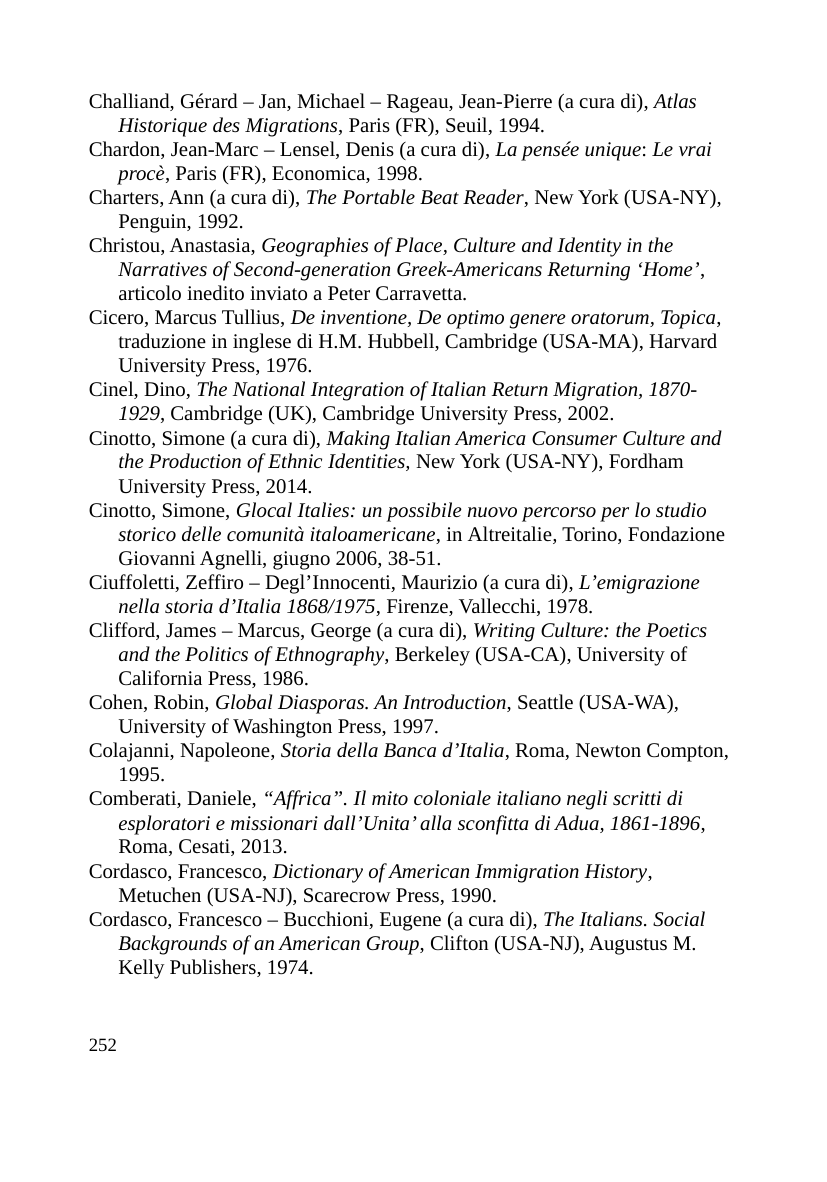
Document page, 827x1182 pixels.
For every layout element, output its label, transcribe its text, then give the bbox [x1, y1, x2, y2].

text Clifford, James – Marcus, George (a cura di), Writing Culture: the Poetics and the Politics of Ethnography, Berkeley (USA-CA), University of California Press, 1986. [88, 618, 738, 690]
text Cohen, Robin, Global Diasporas. An Introduction, Seattle (USA-WA), University of Washington Press, 1997. [88, 690, 738, 738]
text Cicero, Marcus Tullius, De inventione, De optimo genere oratorum, Topica, traduzione in inglese di H.M. Hubbell, Cambridge (USA-MA), Harvard University Press, 1976. [88, 305, 738, 377]
text Comberati, Daniele, “Affrica”. Il mito coloniale italiano negli scritti di esploratori e missionari dall’Unita’ alla sconfitta di Adua, 1861-1896, Roma, Cesati, 2013. [88, 786, 738, 858]
text Colajanni, Napoleone, Storia della Banca d’Italia, Roma, Newton Compton, 1995. [88, 738, 738, 786]
text Cordasco, Francesco, Dictionary of American Immigration History, Metuchen (USA-NJ), Scarecrow Press, 1990. [88, 858, 738, 907]
text Cordasco, Francesco – Bucchioni, Eugene (a cura di), The Italians. Social Backgrounds of an American Group, Clifton (USA-NJ), Augustus M. Kelly Publishers, 1974. [88, 907, 738, 979]
text Ciuffoletti, Zeffiro – Degl’Innocenti, Maurizio (a cura di), L’emigrazione nella storia d’Italia 1868/1975, Firenze, Vallecchi, 1978. [88, 570, 738, 618]
text Charters, Ann (a cura di), The Portable Beat Reader, New York (USA-NY), Penguin, 1992. [88, 185, 738, 233]
text Christou, Anastasia, Geographies of Place, Culture and Identity in the Narratives of Second-generation Greek-Americans Returning ‘Home’, articolo inedito inviato a Peter Carravetta. [88, 233, 738, 305]
text Cinotto, Simone (a cura di), Making Italian America Consumer Culture and the Production of Ethnic Identities, New York (USA-NY), Fordham University Press, 2014. [88, 425, 738, 498]
text Cinel, Dino, The National Integration of Italian Return Migration, 1870-1929, Cambridge (UK), Cambridge University Press, 2002. [88, 377, 738, 425]
text Cinotto, Simone, Glocal Italies: un possibile nuovo percorso per lo studio storico delle comunità italoamericane, in Altreitalie, Torino, Fondazione Giovanni Agnelli, giugno 2006, 38-51. [88, 498, 738, 570]
text Chardon, Jean-Marc – Lensel, Denis (a cura di), La pensée unique: Le vrai procè, Paris (FR), Economica, 1998. [88, 137, 738, 185]
text Challiand, Gérard – Jan, Michael – Rageau, Jean-Pierre (a cura di), Atlas Historique des Migrations, Paris (FR), Seuil, 1994. [88, 88, 738, 137]
